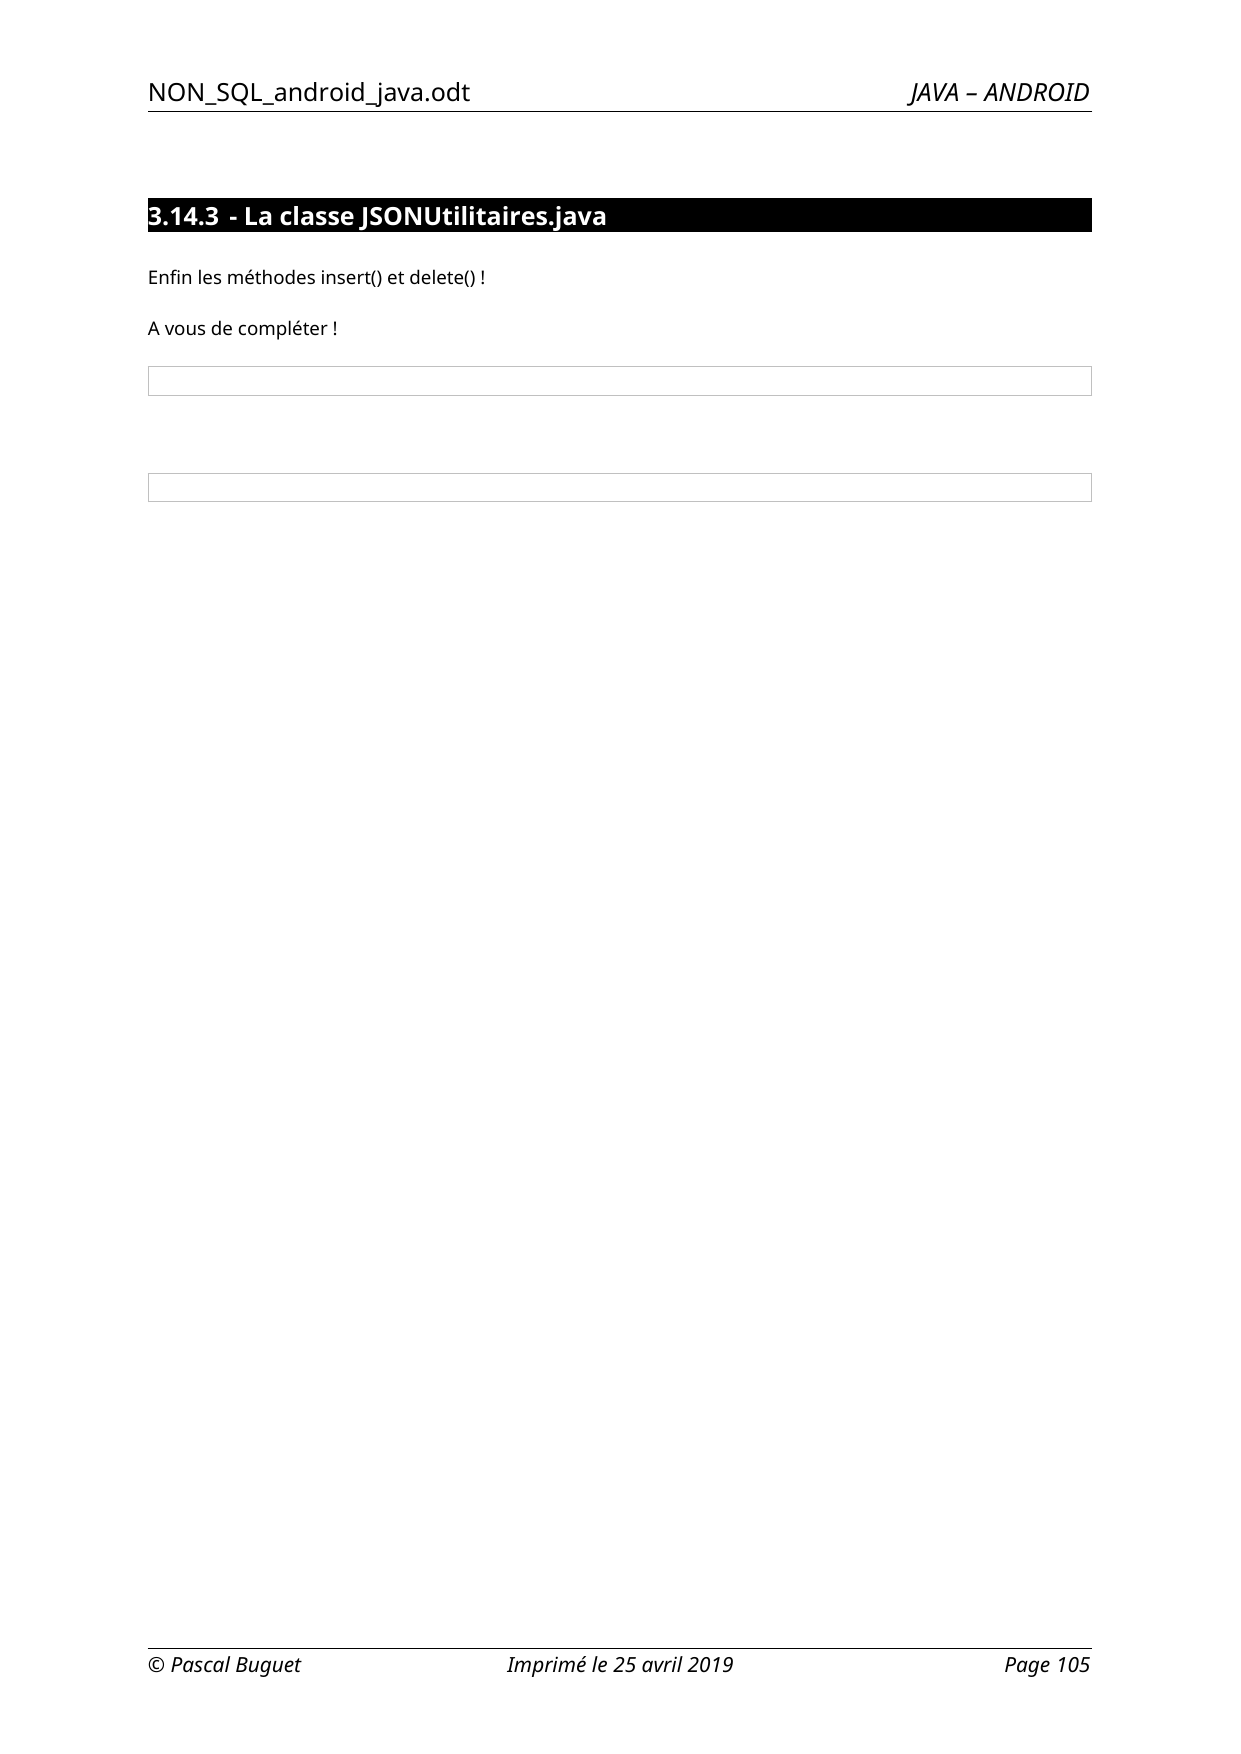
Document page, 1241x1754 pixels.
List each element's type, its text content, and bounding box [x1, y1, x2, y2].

text Enfin les méthodes insert() et delete() ! [148, 264, 1092, 289]
subtitle - La classe JSONUtilitaires.java [148, 198, 1092, 232]
text A vous de compléter ! [148, 315, 1092, 341]
